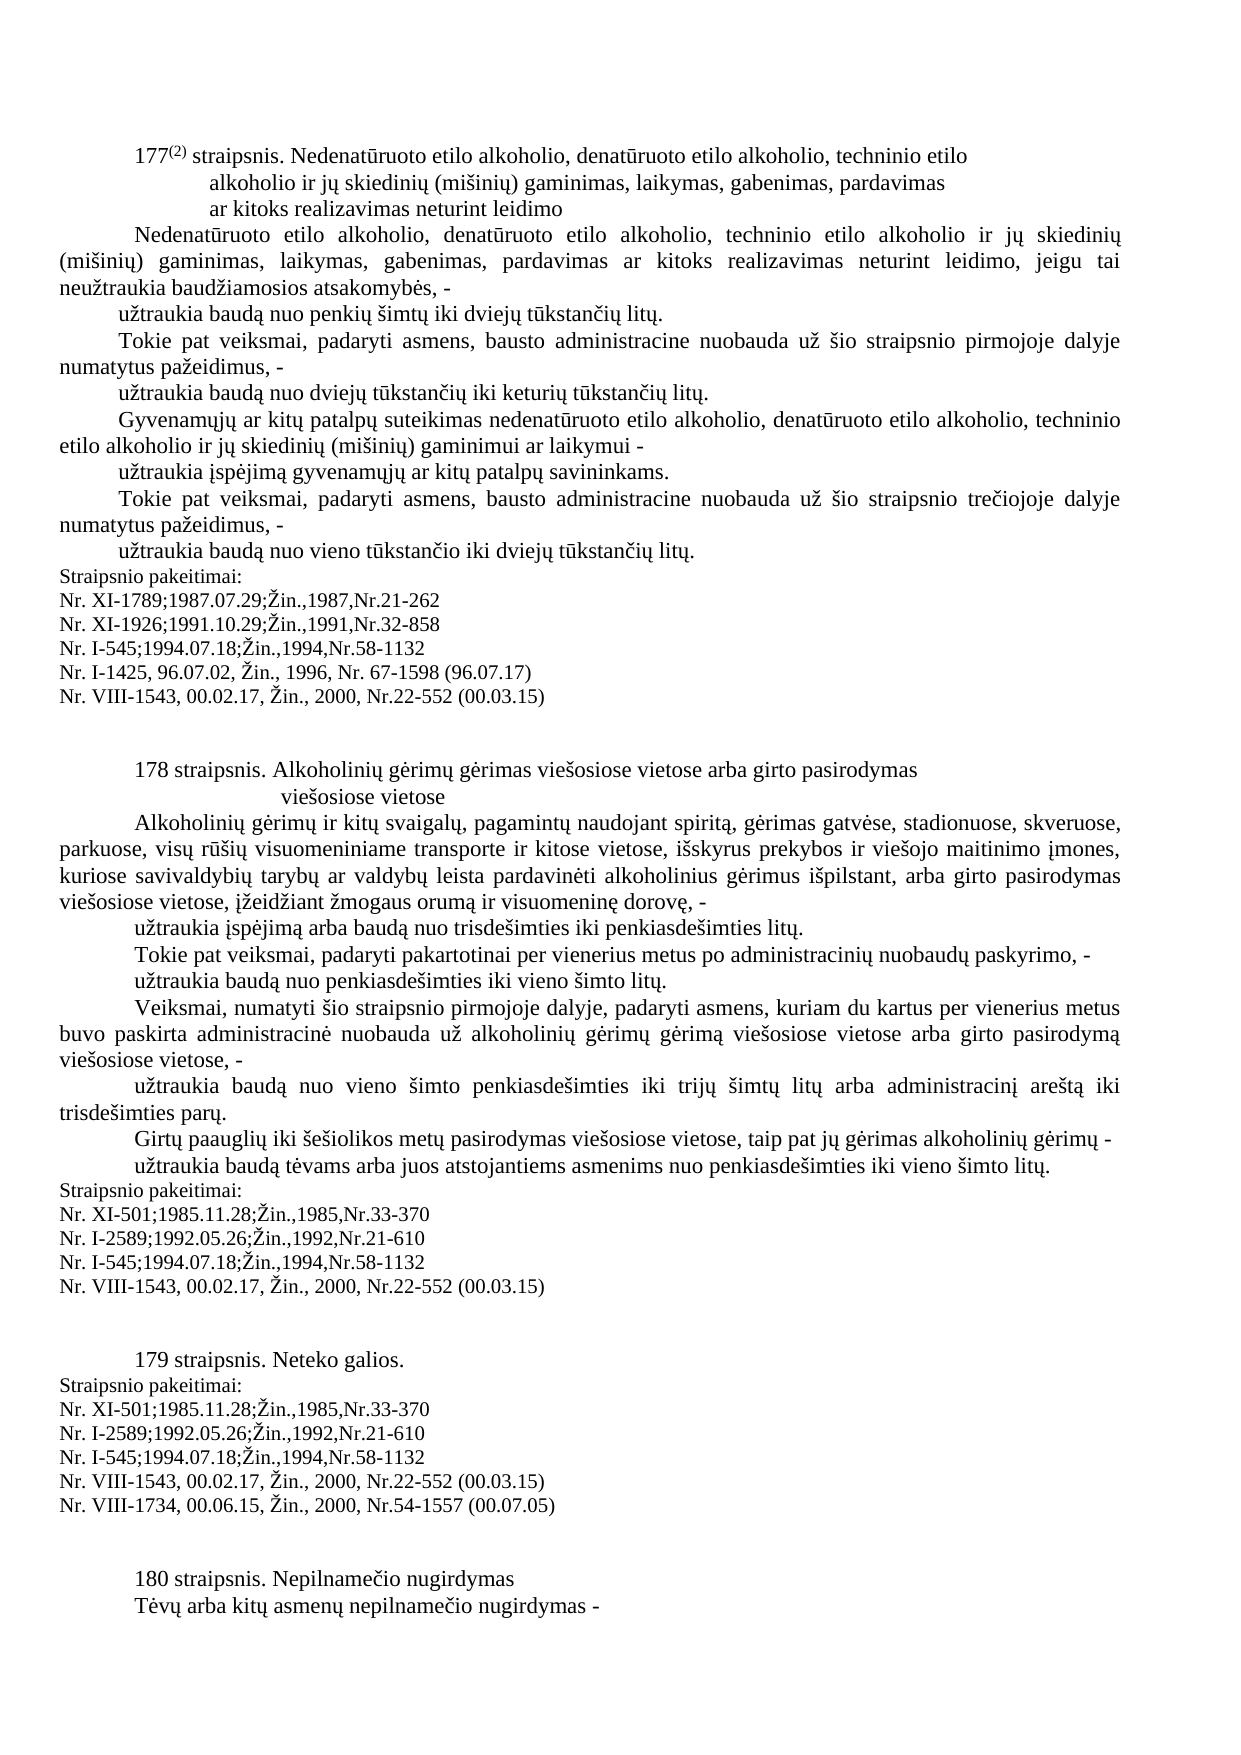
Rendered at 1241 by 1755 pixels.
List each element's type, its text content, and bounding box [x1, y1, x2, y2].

text alkoholio ir jų skiedinių (mišinių) gaminimas, laikymas, gabenimas, pardavimas [134, 168, 1122, 195]
text Nr. I-2589;1992.05.26;Žin.,1992,Nr.21-610 [59, 1421, 1122, 1445]
text Tokie pat veiksmai, padaryti pakartotinai per vienerius metus po administracinių nuobaudų paskyrimo, - [59, 941, 1122, 967]
text užtraukia baudą nuo penkių šimtų iki dviejų tūkstančių litų. [59, 300, 1122, 327]
text Tėvų arba kitų asmenų nepilnamečio nugirdymas - [59, 1592, 1122, 1618]
text Nr. VIII-1543, 00.02.17, Žin., 2000, Nr.22-552 (00.03.15) [59, 684, 1122, 708]
text Nr. I-545;1994.07.18;Žin.,1994,Nr.58-1132 [59, 636, 1122, 660]
text Girtų paauglių iki šešiolikos metų pasirodymas viešosiose vietose, taip pat jų gėrimas alkoholinių gėrimų - [59, 1125, 1122, 1152]
text Nedenatūruoto etilo alkoholio, denatūruoto etilo alkoholio, techninio etilo alkoholio ir jų skiedinių (mišinių) gaminimas, laikymas, gabenimas, pardavimas ar kitoks realizavimas neturint leidimo, jeigu tai neužtraukia baudžiamosios atsakomybės, - [59, 221, 1122, 300]
text Nr. XI-1789;1987.07.29;Žin.,1987,Nr.21-262 [59, 588, 1122, 612]
text užtraukia įspėjimą arba baudą nuo trisdešimties iki penkiasdešimties litų. [59, 914, 1122, 941]
text Nr. XI-501;1985.11.28;Žin.,1985,Nr.33-370 [59, 1397, 1122, 1421]
text Veiksmai, numatyti šio straipsnio pirmojoje dalyje, padaryti asmens, kuriam du kartus per vienerius metus buvo paskirta administracinė nuobauda už alkoholinių gėrimų gėrimą viešosiose vietose arba girto pasirodymą viešosiose vietose, - [59, 993, 1122, 1073]
text Nr. XI-1926;1991.10.29;Žin.,1991,Nr.32-858 [59, 612, 1122, 636]
text Tokie pat veiksmai, padaryti asmens, bausto administracine nuobauda už šio straipsnio trečiojoje dalyje numatytus pažeidimus, - [59, 485, 1122, 537]
text užtraukia baudą nuo vieno šimto penkiasdešimties iki trijų šimtų litų arba administracinį areštą iki trisdešimties parų. [59, 1073, 1122, 1125]
text Nr. XI-501;1985.11.28;Žin.,1985,Nr.33-370 [59, 1202, 1122, 1226]
text užtraukia baudą nuo penkiasdešimties iki vieno šimto litų. [59, 967, 1122, 993]
text Nr. I-545;1994.07.18;Žin.,1994,Nr.58-1132 [59, 1250, 1122, 1274]
text Straipsnio pakeitimai: [59, 1373, 1122, 1397]
text Nr. I-545;1994.07.18;Žin.,1994,Nr.58-1132 [59, 1445, 1122, 1469]
text Nr. I-2589;1992.05.26;Žin.,1992,Nr.21-610 [59, 1226, 1122, 1250]
text Straipsnio pakeitimai: [59, 564, 1122, 588]
text 180 straipsnis. Nepilnamečio nugirdymas [59, 1565, 1122, 1592]
text Nr. I-1425, 96.07.02, Žin., 1996, Nr. 67-1598 (96.07.17) [59, 660, 1122, 684]
text Nr. VIII-1543, 00.02.17, Žin., 2000, Nr.22-552 (00.03.15) [59, 1469, 1122, 1493]
text Nr. VIII-1543, 00.02.17, Žin., 2000, Nr.22-552 (00.03.15) [59, 1274, 1122, 1298]
text Tokie pat veiksmai, padaryti asmens, bausto administracine nuobauda už šio straipsnio pirmojoje dalyje numatytus pažeidimus, - [59, 327, 1122, 379]
text viešosiose vietose [281, 783, 1122, 809]
text Alkoholinių gėrimų ir kitų svaigalų, pagamintų naudojant spiritą, gėrimas gatvėse, stadionuose, skveruose, parkuose, visų rūšių visuomeniniame transporte ir kitose vietose, išskyrus prekybos ir viešojo maitinimo įmones, kuriose savivaldybių tarybų ar valdybų leista pardavinėti alkoholinius gėrimus išpilstant, arba girto pasirodymas viešosiose vietose, įžeidžiant žmogaus orumą ir visuomeninę dorovę, - [59, 809, 1122, 914]
text 179 straipsnis. Neteko galios. [59, 1346, 1122, 1373]
text Gyvenamųjų ar kitų patalpų suteikimas nedenatūruoto etilo alkoholio, denatūruoto etilo alkoholio, techninio etilo alkoholio ir jų skiedinių (mišinių) gaminimui ar laikymui - [59, 406, 1122, 458]
text užtraukia įspėjimą gyvenamųjų ar kitų patalpų savininkams. [59, 458, 1122, 485]
text 177(2) straipsnis. Nedenatūruoto etilo alkoholio, denatūruoto etilo alkoholio, techninio etilo [59, 142, 1122, 168]
text užtraukia baudą nuo vieno tūkstančio iki dviejų tūkstančių litų. [59, 537, 1122, 564]
text užtraukia baudą nuo dviejų tūkstančių iki keturių tūkstančių litų. [59, 379, 1122, 406]
text užtraukia baudą tėvams arba juos atstojantiems asmenims nuo penkiasdešimties iki vieno šimto litų. [59, 1152, 1122, 1178]
text 178 straipsnis. Alkoholinių gėrimų gėrimas viešosiose vietose arba girto pasirodymas [134, 756, 1122, 783]
text ar kitoks realizavimas neturint leidimo [59, 195, 1122, 221]
text Straipsnio pakeitimai: [59, 1178, 1122, 1202]
text Nr. VIII-1734, 00.06.15, Žin., 2000, Nr.54-1557 (00.07.05) [59, 1493, 1122, 1517]
